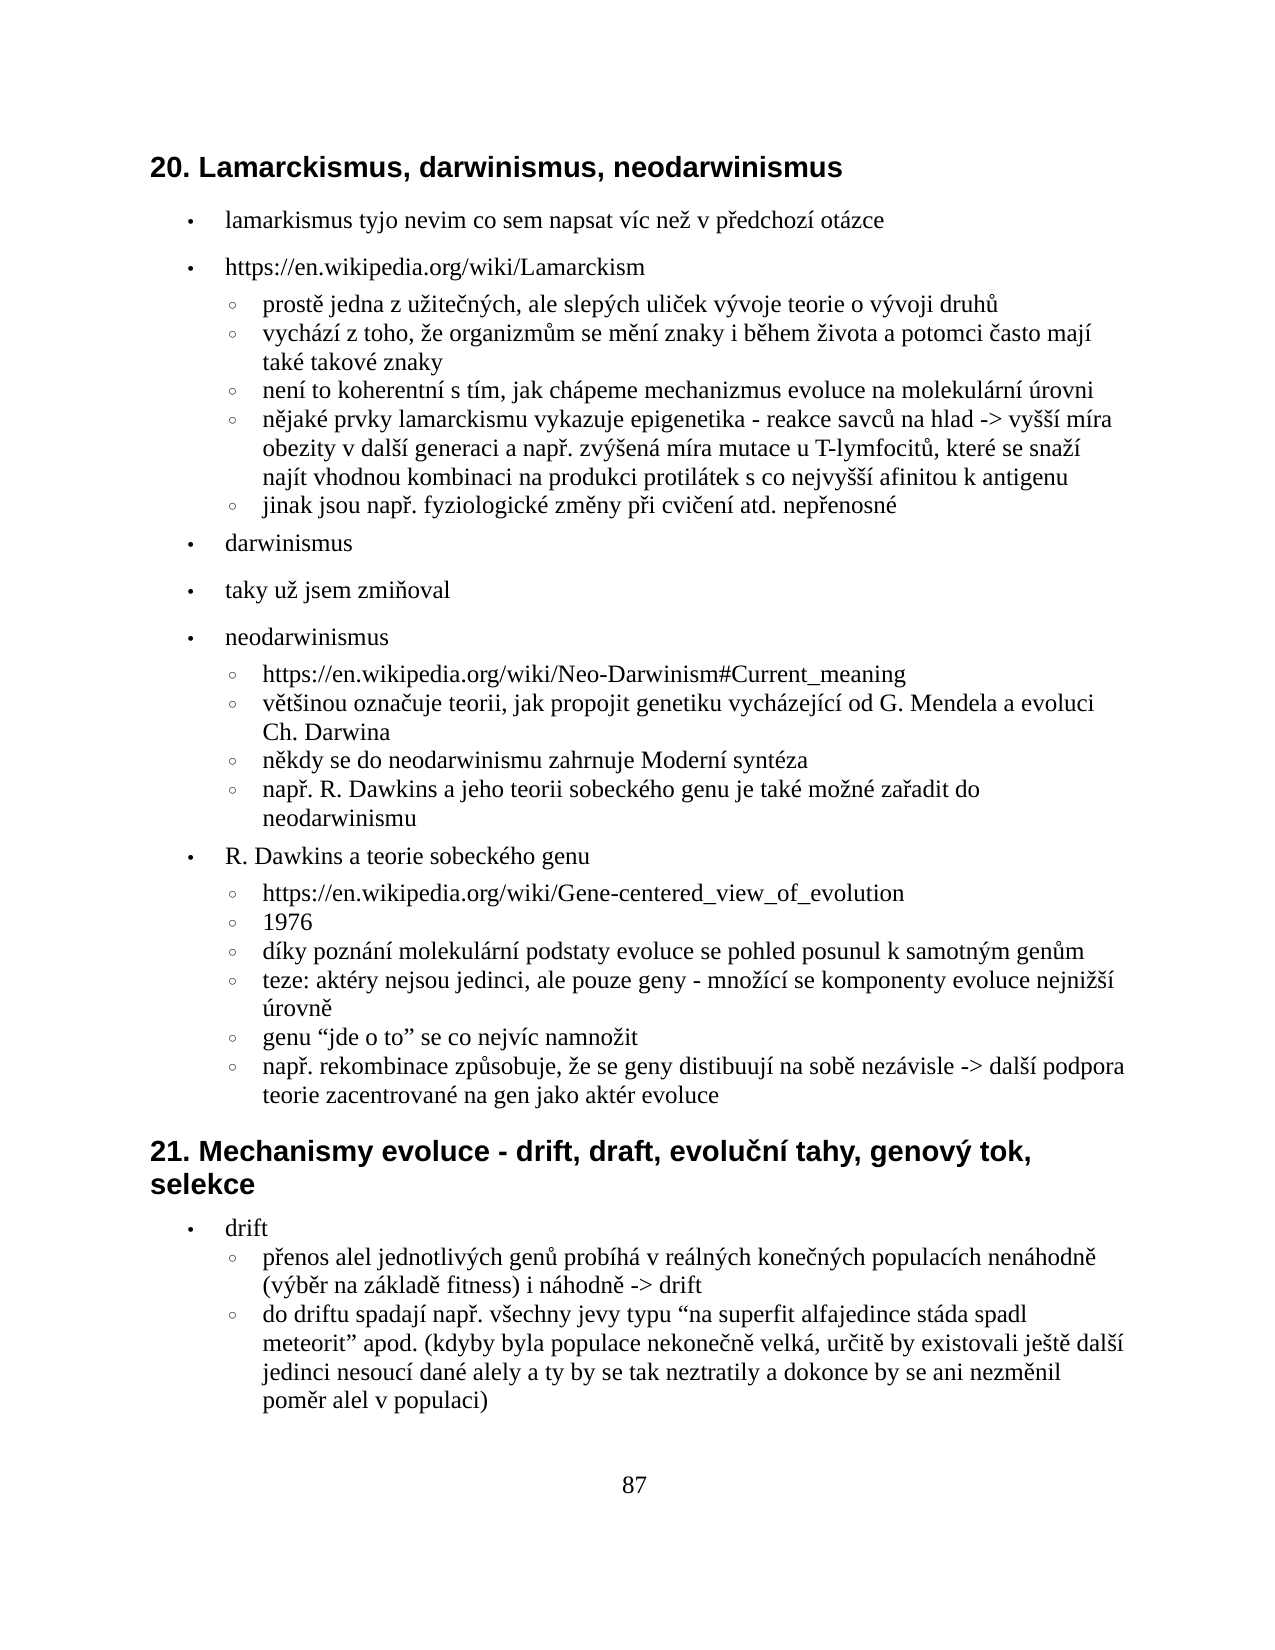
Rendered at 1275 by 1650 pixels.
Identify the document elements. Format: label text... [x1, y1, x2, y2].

list darwinismus [187, 528, 1125, 557]
subtitle 21. Mechanismy evoluce - drift, draft, evoluční tahy, genový tok, selekce [150, 1133, 1125, 1201]
list někdy se do neodarwinismu zahrnuje Moderní syntéza [225, 746, 1125, 774]
list 1976 [225, 907, 1125, 936]
list vychází z toho, že organizmům se mění znaky i během života a potomci často mají také takové znaky [225, 318, 1125, 376]
list taky už jsem zmiňoval [187, 575, 1125, 604]
list např. R. Dawkins a jeho teorii sobeckého genu je také možné zařadit do neodarwinismu [225, 774, 1125, 832]
list díky poznání molekulární podstaty evoluce se pohled posunul k samotným genům [225, 936, 1125, 965]
list jinak jsou např. fyziologické změny při cvičení atd. nepřenosné [225, 491, 1125, 519]
list není to koherentní s tím, jak chápeme mechanizmus evoluce na molekulární úrovni [225, 376, 1125, 404]
subtitle 20. Lamarckismus, darwinismus, neodarwinismus [150, 150, 1125, 183]
list nějaké prvky lamarckismu vykazuje epigenetika - reakce savců na hlad -> vyšší míra obezity v další generaci a např. zvýšená míra mutace u T-lymfocitů, které se snaží najít vhodnou kombinaci na produkci protilátek s co nejvyšší afinitou k antigenu [225, 404, 1125, 491]
list např. rekombinace způsobuje, že se geny distibuují na sobě nezávisle -> další podpora teorie zacentrované na gen jako aktér evoluce [225, 1051, 1125, 1108]
list drift [187, 1213, 1125, 1242]
list https://en.wikipedia.org/wiki/Neo-Darwinism#Current_meaning [225, 659, 1125, 688]
list přenos alel jednotlivých genů probíhá v reálných konečných populacích nenáhodně (výběr na základě fitness) i náhodně -> drift [225, 1242, 1125, 1299]
list prostě jedna z užitečných, ale slepých uliček vývoje teorie o vývoji druhů [225, 289, 1125, 318]
list https://en.wikipedia.org/wiki/Gene-centered_view_of_evolution [225, 878, 1125, 907]
list https://en.wikipedia.org/wiki/Lamarckism [187, 252, 1125, 280]
list R. Dawkins a teorie sobeckého genu [187, 841, 1125, 869]
list lamarkismus tyjo nevim co sem napsat víc než v předchozí otázce [187, 205, 1125, 234]
list genu “jde o to” se co nejvíc namnožit [225, 1022, 1125, 1051]
list většinou označuje teorii, jak propojit genetiku vycházející od G. Mendela a evoluci Ch. Darwina [225, 688, 1125, 746]
list neodarwinismus [187, 622, 1125, 650]
list teze: aktéry nejsou jedinci, ale pouze geny - množící se komponenty evoluce nejnižší úrovně [225, 965, 1125, 1022]
list do driftu spadají např. všechny jevy typu “na superfit alfajedince stáda spadl meteorit” apod. (kdyby byla populace nekonečně velká, určitě by existovali ještě další jedinci nesoucí dané alely a ty by se tak neztratily a dokonce by se ani nezměnil poměr alel v populaci) [225, 1299, 1125, 1414]
